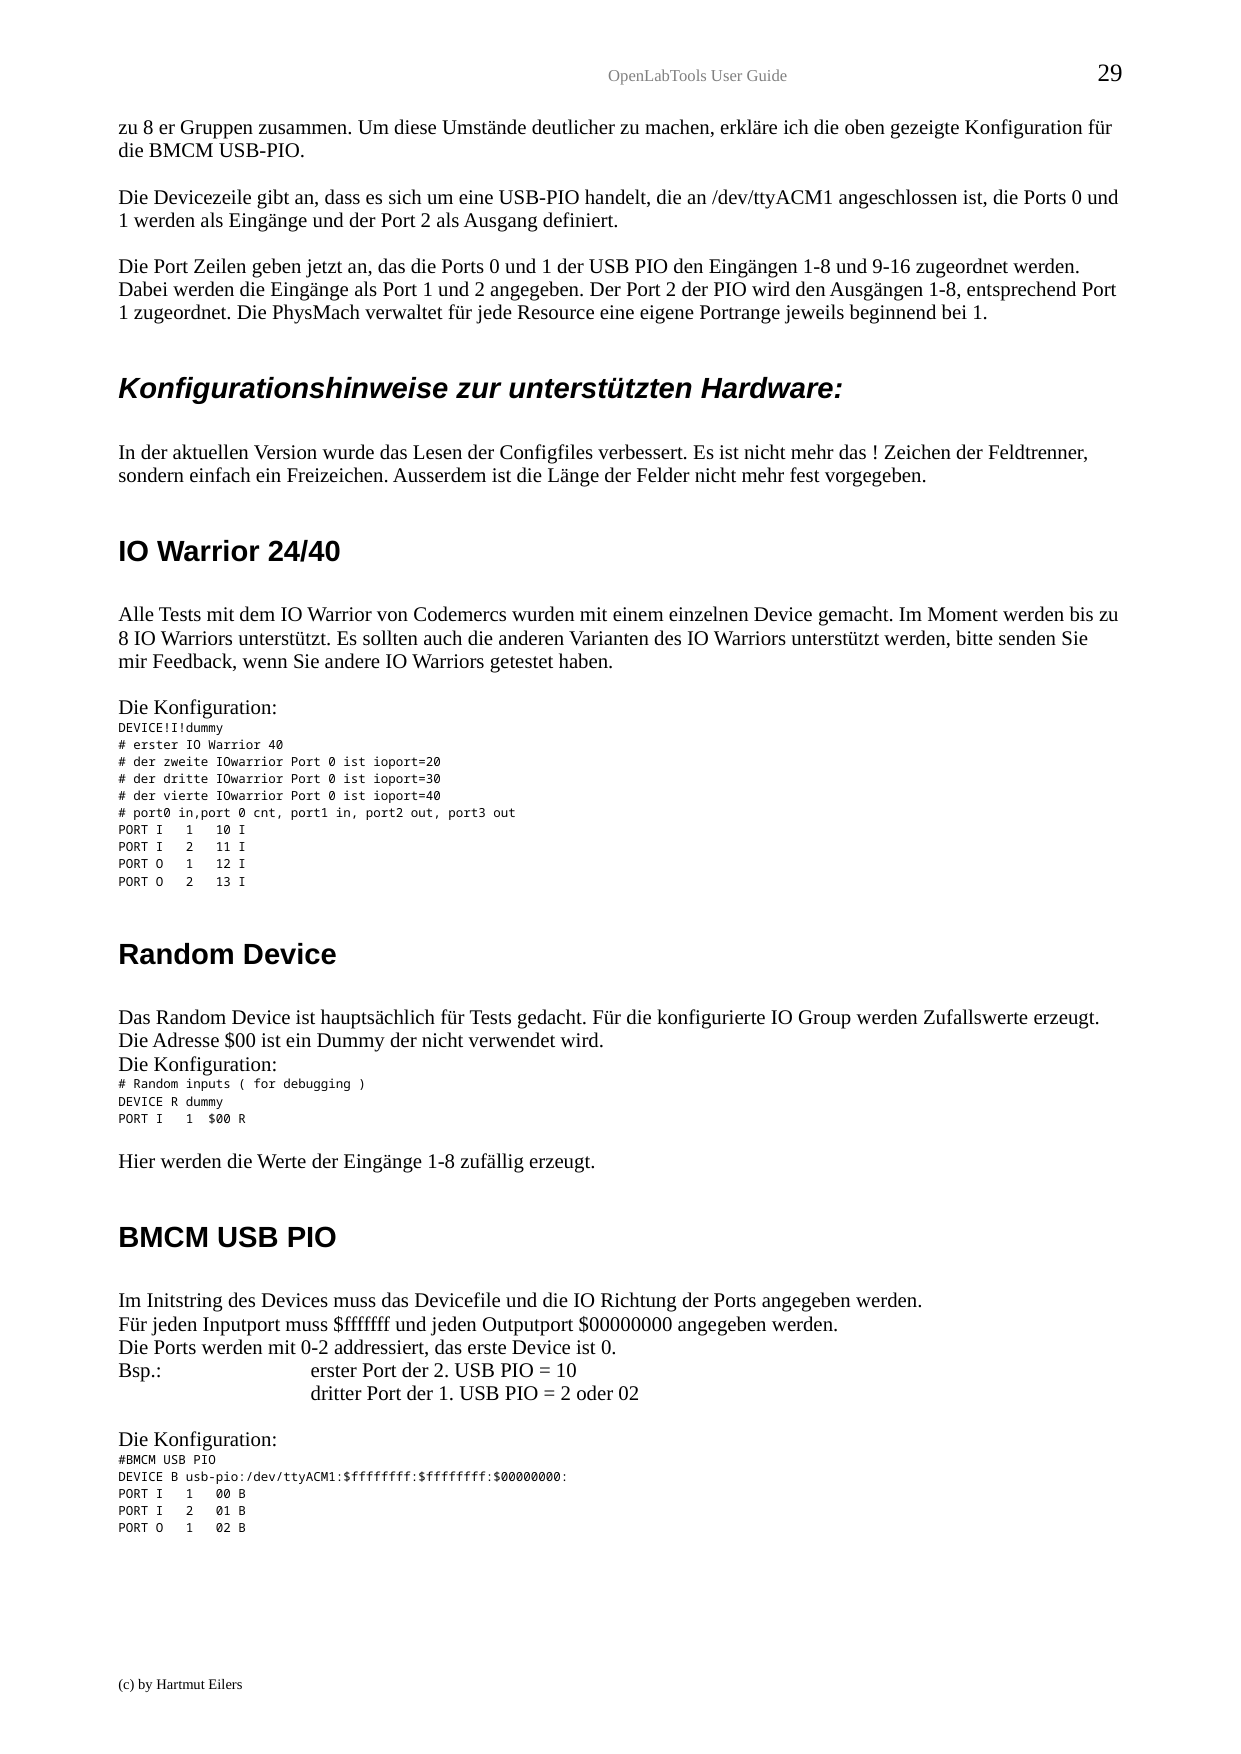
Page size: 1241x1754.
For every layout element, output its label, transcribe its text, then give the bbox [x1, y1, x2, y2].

text DEVICE!I!dummy [118, 719, 1122, 736]
text Die Ports werden mit 0-2 addressiert, das erste Device ist 0. [118, 1336, 1122, 1359]
text # der dritte IOwarrior Port 0 ist ioport=30 [118, 770, 1122, 787]
text PORT I 2 11 I [118, 838, 1122, 856]
text PORT I 1 00 B [118, 1485, 1122, 1502]
text Die Konfiguration: [118, 696, 1122, 719]
subtitle Random Device [118, 938, 1122, 971]
text Im Initstring des Devices muss das Devicefile und die IO Richtung der Ports angegeben werden. [118, 1289, 1122, 1312]
text Die Devicezeile gibt an, dass es sich um eine USB-PIO handelt, die an /dev/ttyACM1 angeschlossen ist, die Ports 0 und 1 werden als Eingänge und der Port 2 als Ausgang definiert. [118, 186, 1122, 232]
text PORT O 1 12 I [118, 856, 1122, 873]
text Für jeden Inputport muss $fffffff und jeden Outputport $00000000 angegeben werden. [118, 1312, 1122, 1336]
text PORT I 2 01 B [118, 1502, 1122, 1519]
text Das Random Device ist hauptsächlich für Tests gedacht. Für die konfigurierte IO Group werden Zufallswerte erzeugt. [118, 1006, 1122, 1029]
text PORT I 1 $00 R [118, 1110, 1122, 1127]
text PORT O 1 02 B [118, 1519, 1122, 1537]
text Die Adresse $00 ist ein Dummy der nicht verwendet wird. [118, 1029, 1122, 1052]
text # der vierte IOwarrior Port 0 ist ioport=40 [118, 787, 1122, 804]
text # erster IO Warrior 40 [118, 736, 1122, 753]
subtitle Konfigurationshinweise zur unterstützten Hardware: [118, 372, 1122, 405]
text DEVICE R dummy [118, 1093, 1122, 1110]
text zu 8 er Gruppen zusammen. Um diese Umstände deutlicher zu machen, erkläre ich die oben gezeigte Konfiguration für die BMCM USB-PIO. [118, 116, 1122, 162]
text Bsp.: erster Port der 2. USB PIO = 10 [118, 1359, 1122, 1382]
text DEVICE B usb-pio:/dev/ttyACM1:$ffffffff:$ffffffff:$00000000: [118, 1468, 1122, 1485]
text In der aktuellen Version wurde das Lesen der Configfiles verbessert. Es ist nicht mehr das ! Zeichen der Feldtrenner, sondern einfach ein Freizeichen. Ausserdem ist die Länge der Felder nicht mehr fest vorgegeben. [118, 441, 1122, 487]
text Die Konfiguration: [118, 1428, 1122, 1451]
text # Random inputs ( for debugging ) [118, 1076, 1122, 1093]
text Hier werden die Werte der Eingänge 1-8 zufällig erzeugt. [118, 1150, 1122, 1173]
text dritter Port der 1. USB PIO = 2 oder 02 [118, 1382, 1122, 1405]
subtitle IO Warrior 24/40 [118, 535, 1122, 568]
text Die Port Zeilen geben jetzt an, das die Ports 0 und 1 der USB PIO den Eingängen 1-8 und 9-16 zugeordnet werden. Dabei werden die Eingänge als Port 1 und 2 angegeben. Der Port 2 der PIO wird den Ausgängen 1-8, entsprechend Port 1 zugeordnet. Die PhysMach verwaltet für jede Resource eine eigene Portrange jeweils beginnend bei 1. [118, 255, 1122, 324]
text Die Konfiguration: [118, 1052, 1122, 1076]
subtitle BMCM USB PIO [118, 1221, 1122, 1254]
text #BMCM USB PIO [118, 1451, 1122, 1468]
text PORT I 1 10 I [118, 821, 1122, 838]
text # der zweite IOwarrior Port 0 ist ioport=20 [118, 753, 1122, 770]
text PORT O 2 13 I [118, 873, 1122, 890]
text Alle Tests mit dem IO Warrior von Codemercs wurden mit einem einzelnen Device gemacht. Im Moment werden bis zu 8 IO Warriors unterstützt. Es sollten auch die anderen Varianten des IO Warriors unterstützt werden, bitte senden Sie mir Feedback, wenn Sie andere IO Warriors getestet haben. [118, 603, 1122, 673]
text # port0 in,port 0 cnt, port1 in, port2 out, port3 out [118, 804, 1122, 821]
